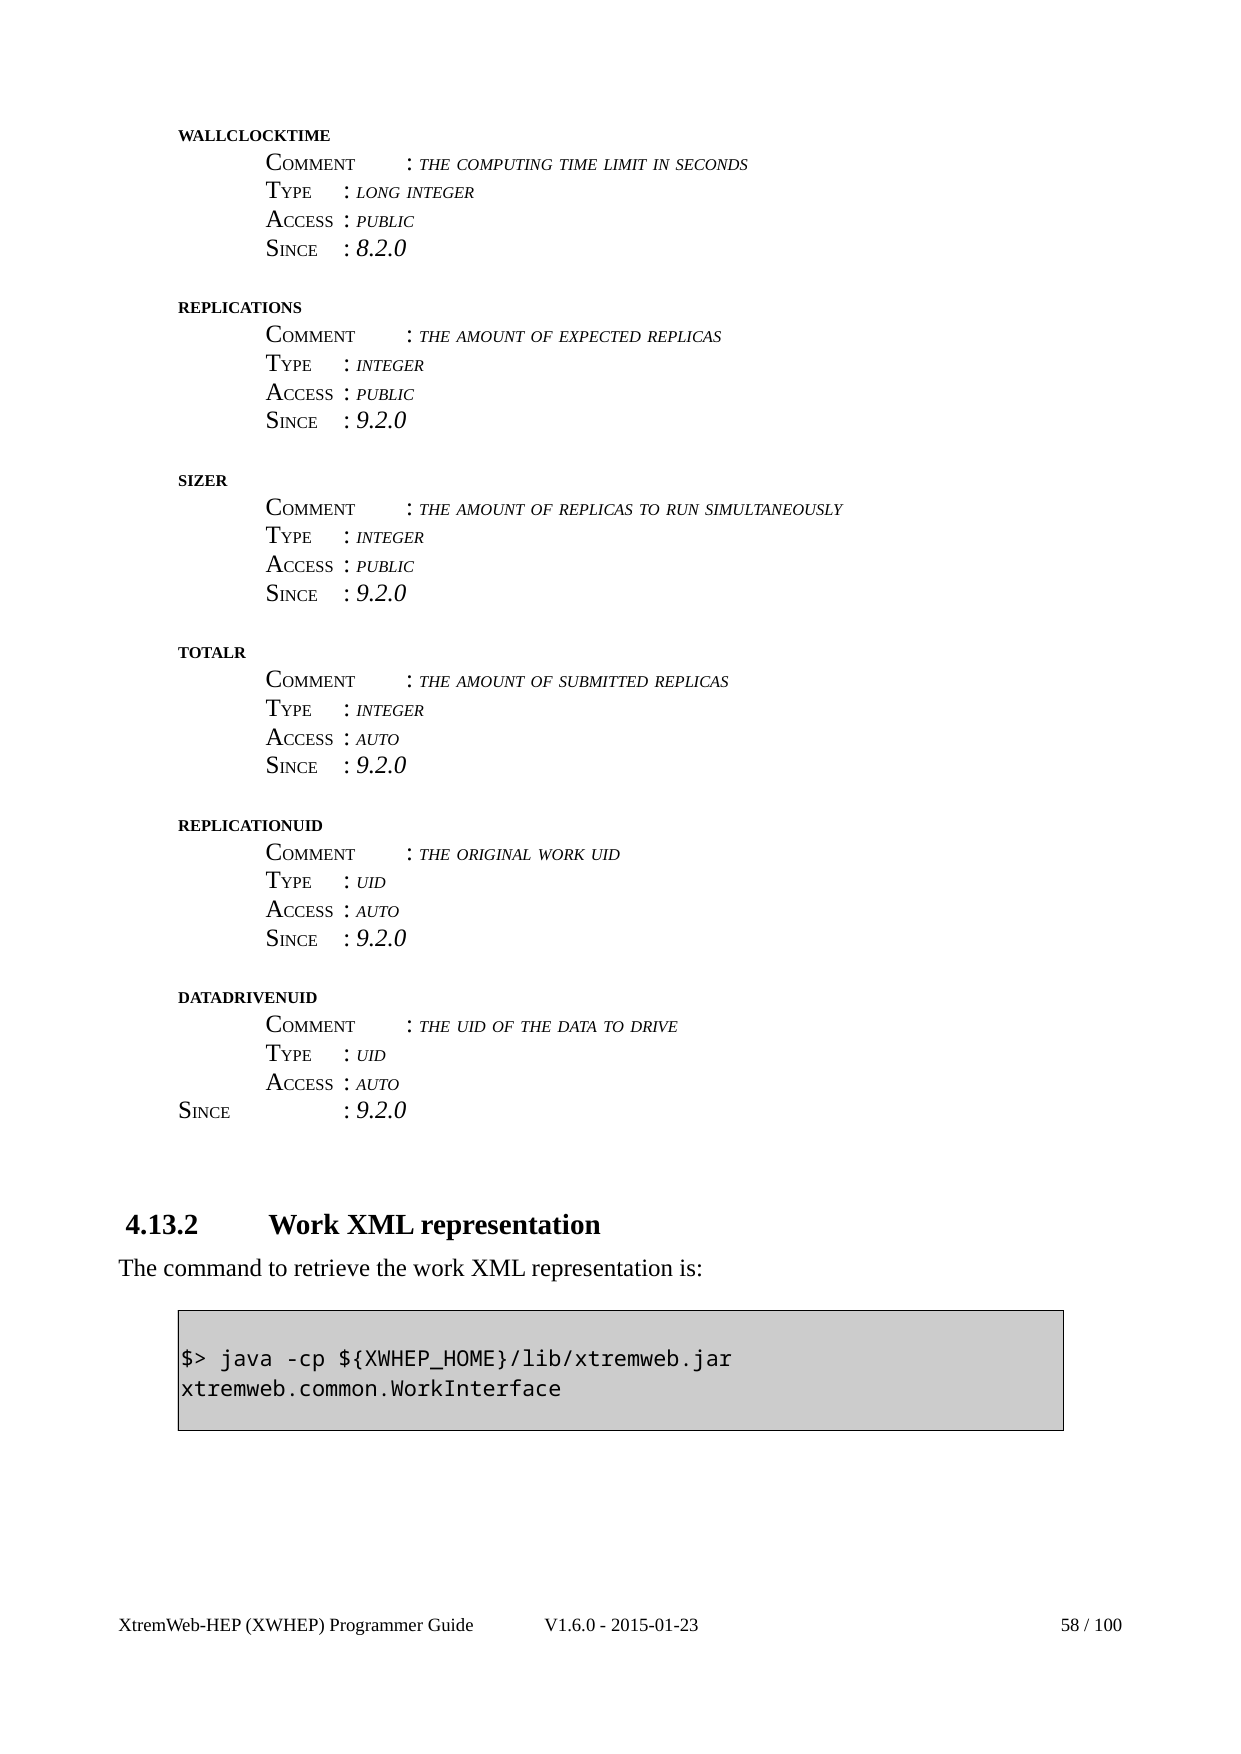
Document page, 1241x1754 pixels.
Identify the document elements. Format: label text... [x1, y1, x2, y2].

text Since : 9.2.0 [265, 406, 1122, 434]
text Comment : the uid of the data to drive [265, 1009, 1122, 1038]
text Comment : the computing time limit in seconds [265, 147, 1122, 176]
text $> java -cp ${XWHEP_HOME}/lib/xtremweb.jar xtremweb.common.WorkInterface [179, 1340, 1063, 1400]
text sizer [178, 463, 1122, 492]
text Access : auto [265, 722, 1122, 751]
text Type : integer [265, 348, 1122, 377]
text The command to retrieve the work XML representation is: [118, 1253, 1122, 1282]
subtitle Work XML representation [118, 1207, 1122, 1240]
text Type : uid [265, 866, 1122, 894]
text Since : 8.2.0 [265, 233, 1122, 262]
text Access : auto [265, 1067, 1122, 1096]
text Access : public [265, 549, 1122, 578]
text replications [178, 291, 1122, 319]
text Type : integer [265, 693, 1122, 722]
text Since : 9.2.0 [265, 578, 1122, 607]
text datadrivenuid [178, 981, 1122, 1009]
text Type : long integer [265, 176, 1122, 204]
text Comment : the amount of submitted replicas [265, 664, 1122, 693]
text Access : public [265, 377, 1122, 406]
text Type : uid [265, 1038, 1122, 1067]
text Since : 9.2.0 [265, 751, 1122, 779]
text replicationuid [178, 808, 1122, 837]
text Since : 9.2.0 [265, 923, 1122, 952]
text Since : 9.2.0 [178, 1096, 1122, 1124]
text totalr [178, 636, 1122, 664]
text Type : integer [265, 521, 1122, 549]
text Comment : the amount of replicas to run simultaneously [265, 492, 1122, 521]
text Comment : the amount of expected replicas [265, 319, 1122, 348]
text Access : public [265, 204, 1122, 233]
text wallclocktime [178, 118, 1122, 147]
text Access : auto [265, 894, 1122, 923]
text Comment : the original work uid [265, 837, 1122, 866]
